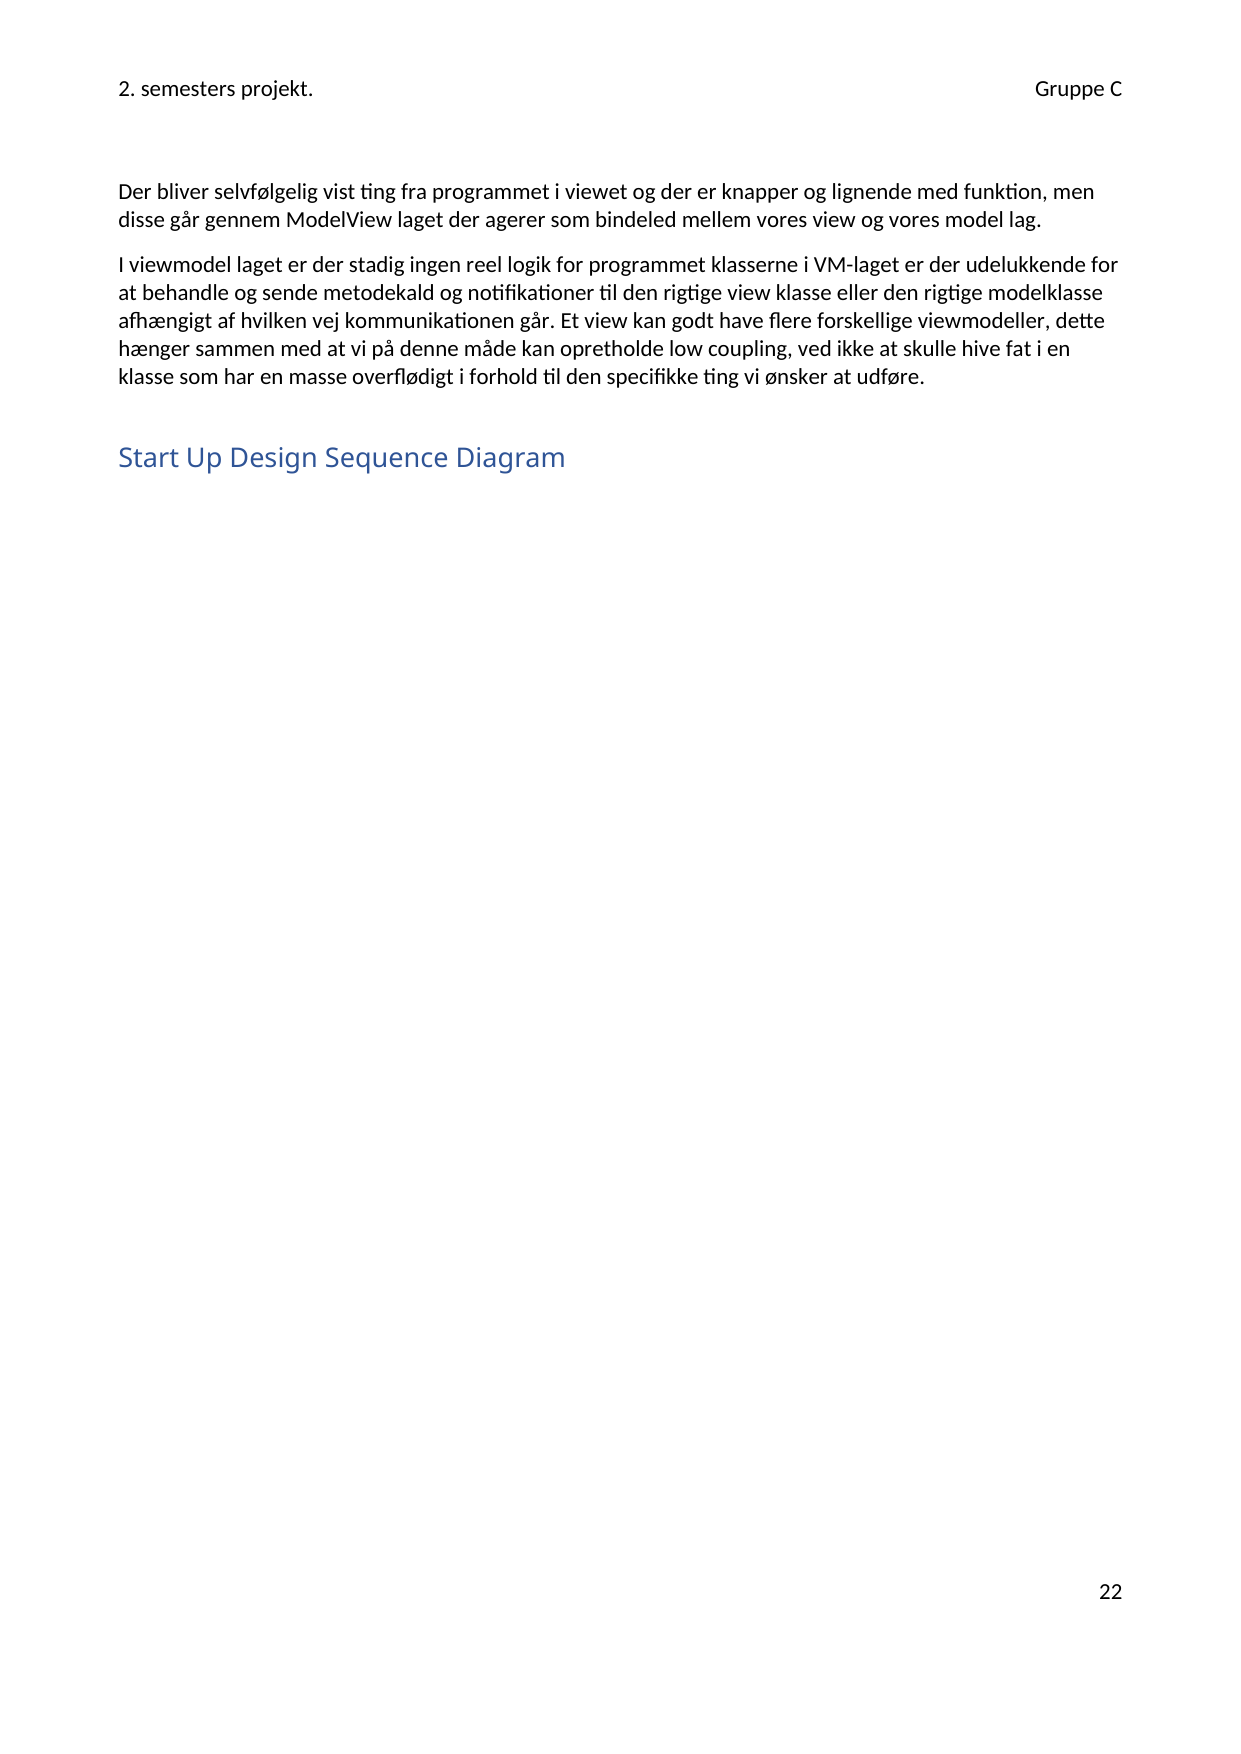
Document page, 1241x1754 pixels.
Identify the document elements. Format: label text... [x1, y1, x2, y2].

subtitle Start Up Design Sequence Diagram [118, 439, 1122, 476]
text Der bliver selvfølgelig vist ting fra programmet i viewet og der er knapper og lignende med funktion, men disse går gennem ModelView laget der agerer som bindeled mellem vores view og vores model lag. [118, 177, 1122, 233]
text I viewmodel laget er der stadig ingen reel logik for programmet klasserne i VM-laget er der udelukkende for at behandle og sende metodekald og notifikationer til den rigtige view klasse eller den rigtige modelklasse afhængigt af hvilken vej kommunikationen går. Et view kan godt have flere forskellige viewmodeller, dette hænger sammen med at vi på denne måde kan opretholde low coupling, ved ikke at skulle hive fat i en klasse som har en masse overflødigt i forhold til den specifikke ting vi ønsker at udføre. [118, 250, 1122, 418]
